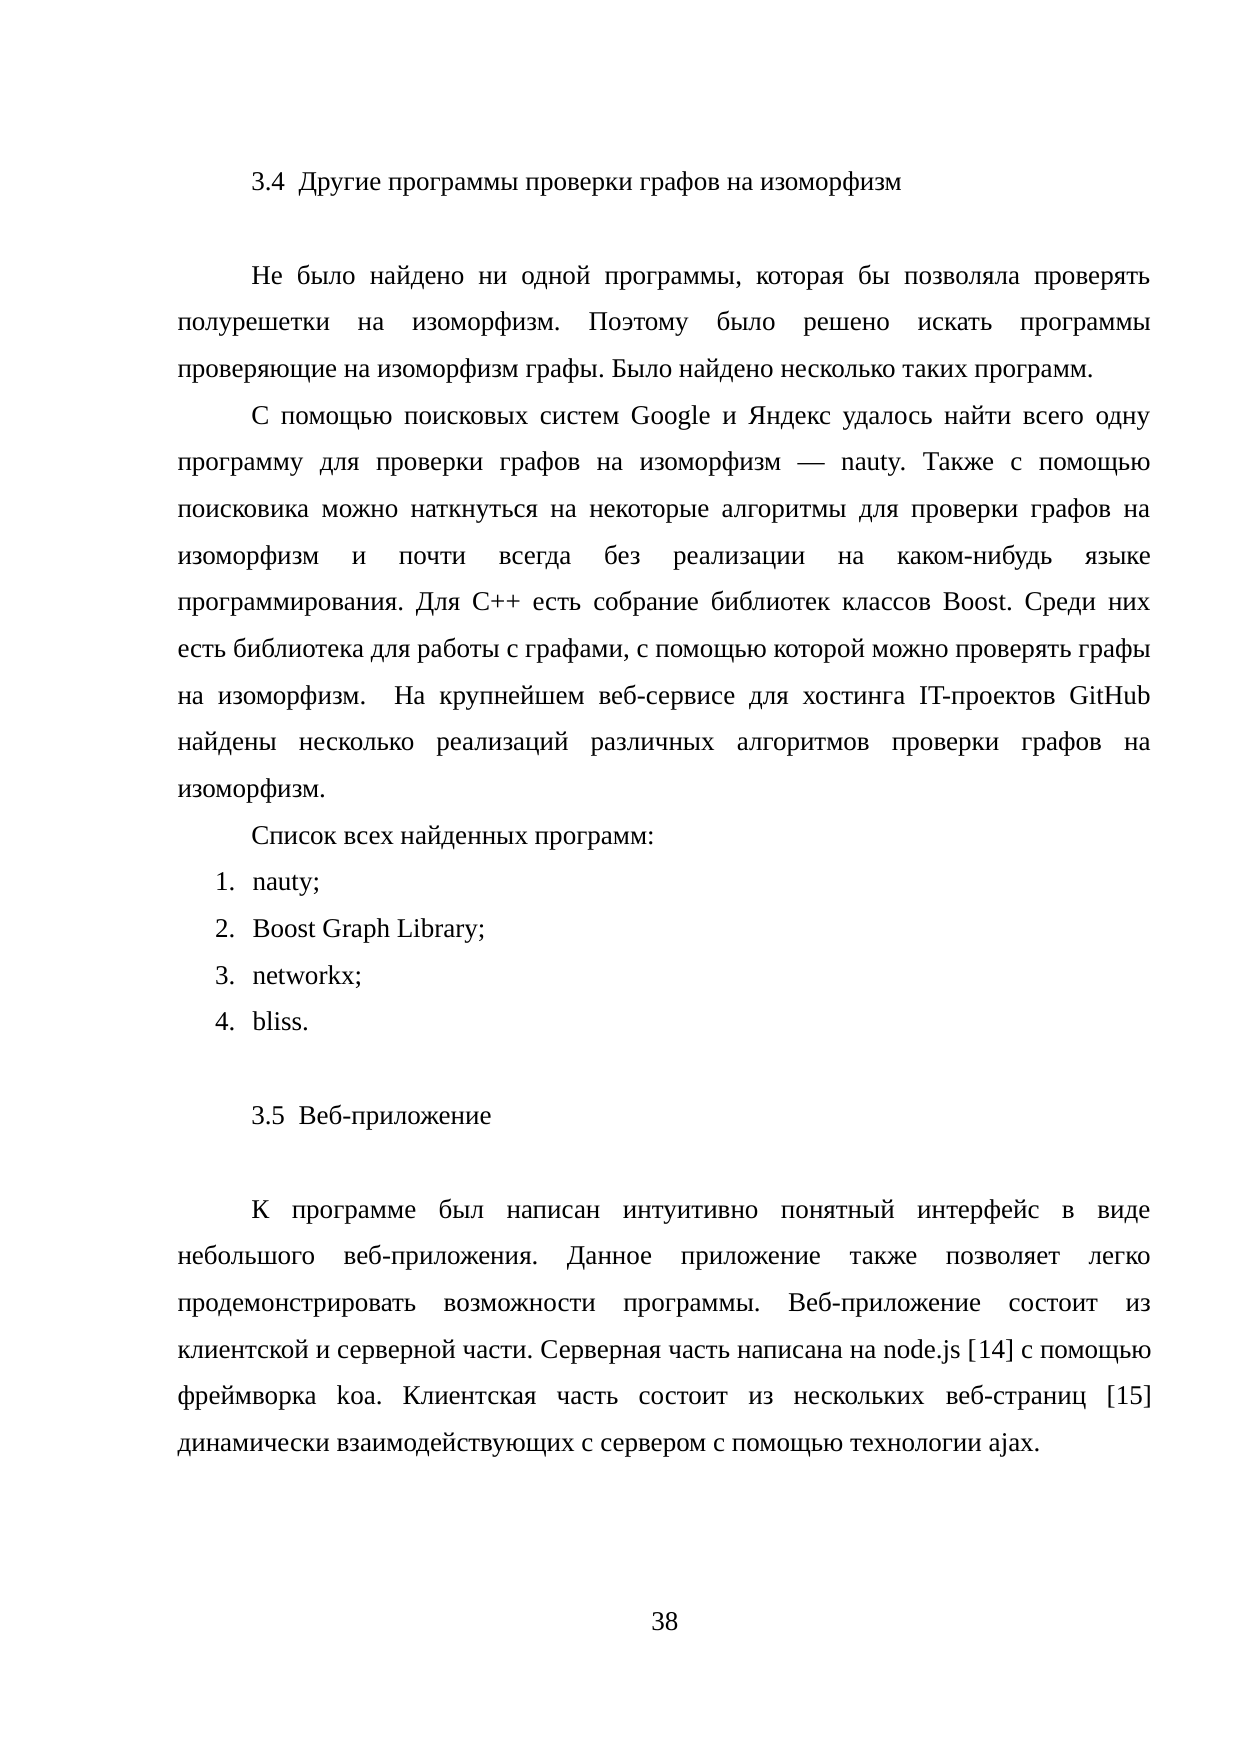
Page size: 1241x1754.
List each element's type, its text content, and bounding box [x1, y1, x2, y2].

list bliss. [215, 1005, 1152, 1037]
subtitle Веб-приложение [177, 1099, 1152, 1130]
list Boost Graph Library; [215, 912, 1152, 943]
text Список всех найденных программ: [177, 819, 1152, 850]
text С помощью поисковых систем Google и Яндекс удалось найти всего одну программу для проверки графов на изоморфизм — nauty. Также с помощью поисковика можно наткнуться на некоторые алгоритмы для проверки графов на изоморфизм и почти всегда без реализации на каком-нибудь языке программирования. Для C++ есть собрание библиотек классов Boost. Среди них есть библиотека для работы с графами, с помощью которой можно проверять графы на изоморфизм. На крупнейшем веб-сервисе для хостинга IT-проектов GitHub найдены несколько реализаций различных алгоритмов проверки графов на изоморфизм. [177, 399, 1152, 803]
list networkx; [215, 959, 1152, 990]
text К программе был написан интуитивно понятный интерфейс в виде небольшого веб-приложения. Данное приложение также позволяет легко продемонстрировать возможности программы. Веб-приложение состоит из клиентской и серверной части. Серверная часть написана на node.js [14] с помощью фреймворка koa. Клиентская часть состоит из нескольких веб-страниц [15] динамически взаимодействующих с сервером с помощью технологии ajax. [177, 1193, 1152, 1457]
subtitle Другие программы проверки графов на изоморфизм [177, 165, 1152, 196]
list nauty; [215, 865, 1152, 897]
text Не было найдено ни одной программы, которая бы позволяла проверять полурешетки на изоморфизм. Поэтому было решено искать программы проверяющие на изоморфизм графы. Было найдено несколько таких программ. [177, 259, 1152, 383]
